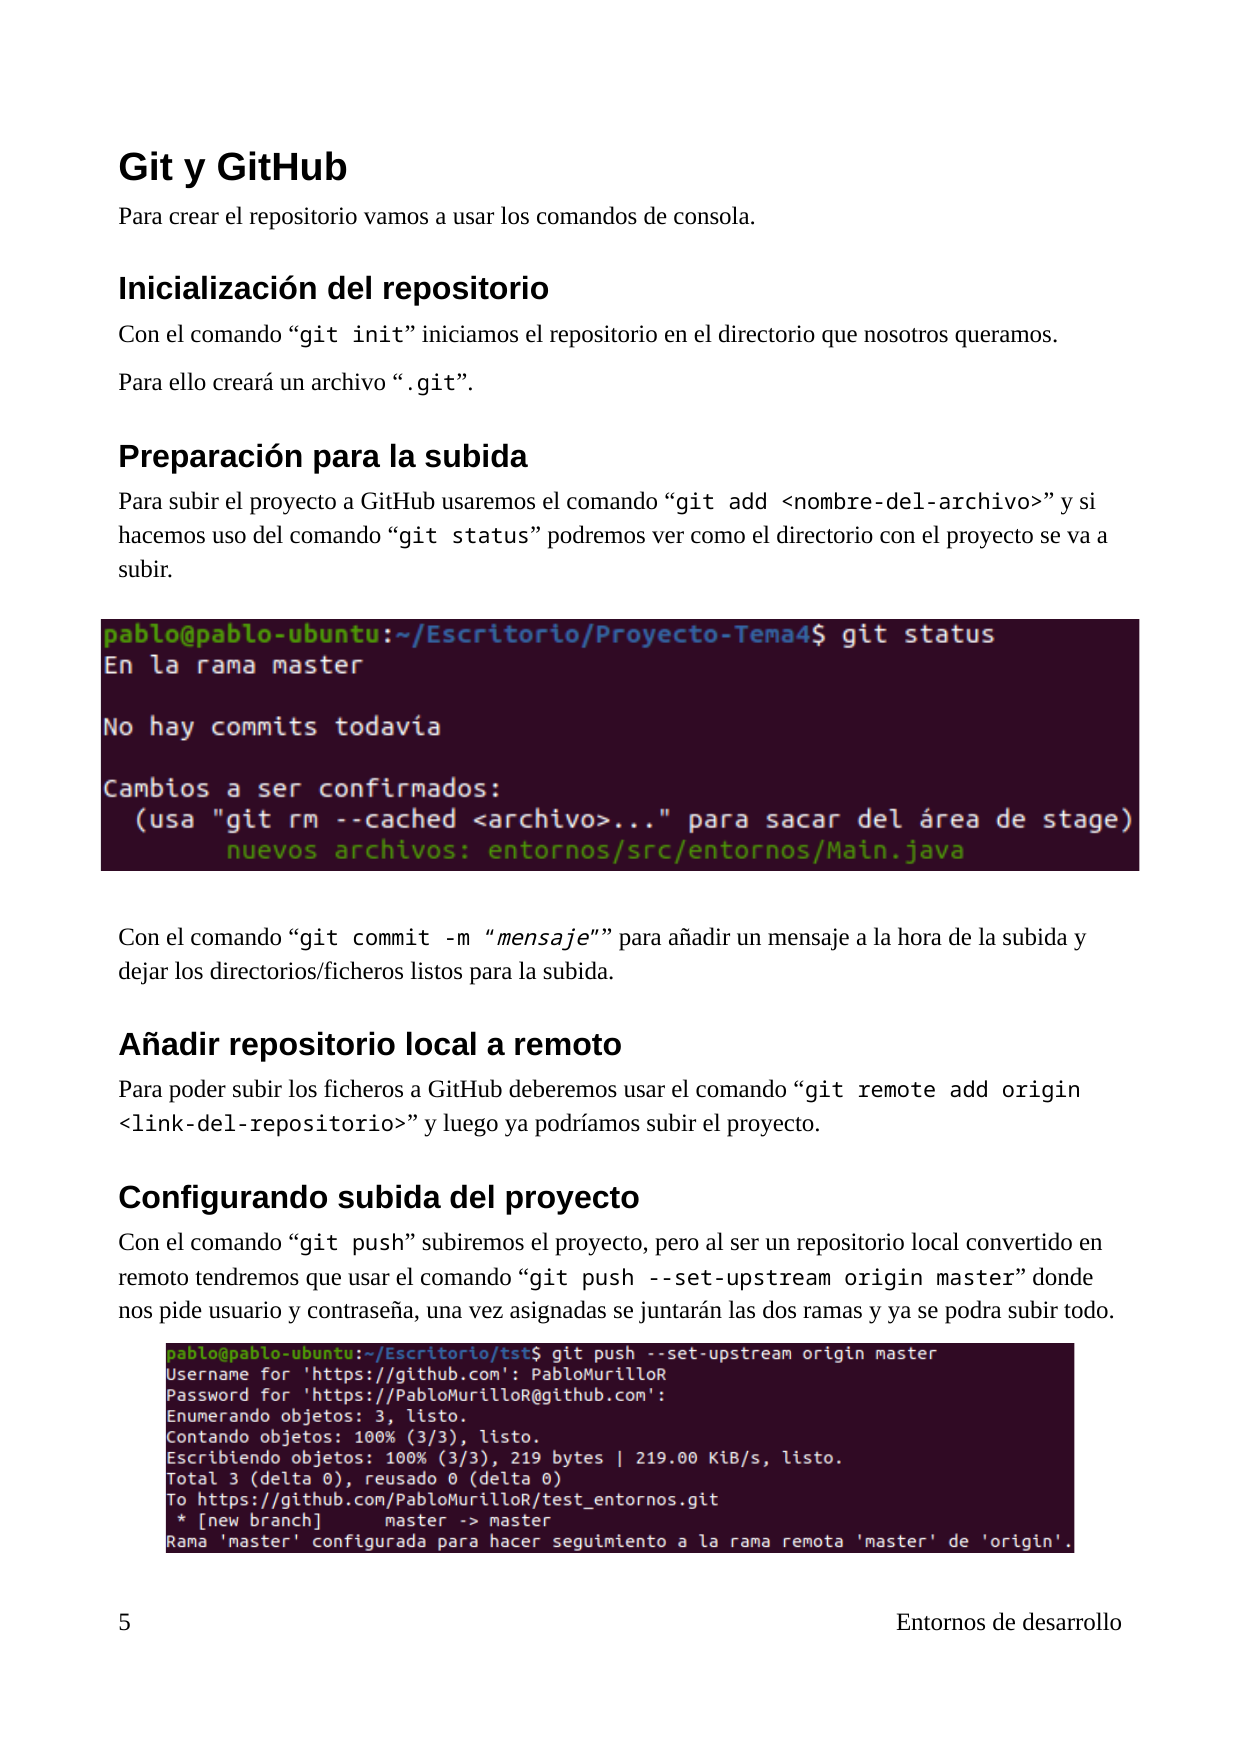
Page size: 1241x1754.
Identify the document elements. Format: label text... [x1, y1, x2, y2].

picture [165, 1343, 1075, 1553]
subtitle Inicialización del repositorio [118, 269, 1122, 306]
text Con el comando “git push” subiremos el proyecto, pero al ser un repositorio local convertido en remoto tendremos que usar el comando “git push --set-upstream origin master” donde nos pide usuario y contraseña, una vez asignadas se juntarán las dos ramas y ya se podra subir todo. [118, 1227, 1122, 1324]
text Con el comando “git init” iniciamos el repositorio en el directorio que nosotros queramos. [118, 319, 1122, 348]
subtitle Preparación para la subida [118, 437, 1122, 474]
subtitle Configurando subida del proyecto [118, 1178, 1122, 1215]
subtitle Git y GitHub [118, 143, 1122, 188]
text Con el comando “git commit -m “mensaje”” para añadir un mensaje a la hora de la subida y dejar los directorios/ficheros listos para la subida. [118, 922, 1122, 985]
text Para poder subir los ficheros a GitHub deberemos usar el comando “git remote add origin <link-del-repositorio>” y luego ya podríamos subir el proyecto. [118, 1074, 1122, 1138]
subtitle Añadir repositorio local a remoto [118, 1025, 1122, 1062]
text Para crear el repositorio vamos a usar los comandos de consola. [118, 201, 1122, 229]
text Para subir el proyecto a GitHub usaremos el comando “git add <nombre-del-archivo>” y si hacemos uso del comando “git status” podremos ver como el directorio con el proyecto se va a subir. [118, 486, 1122, 583]
picture [100, 619, 1140, 871]
text Para ello creará un archivo “.git”. [118, 367, 1122, 397]
